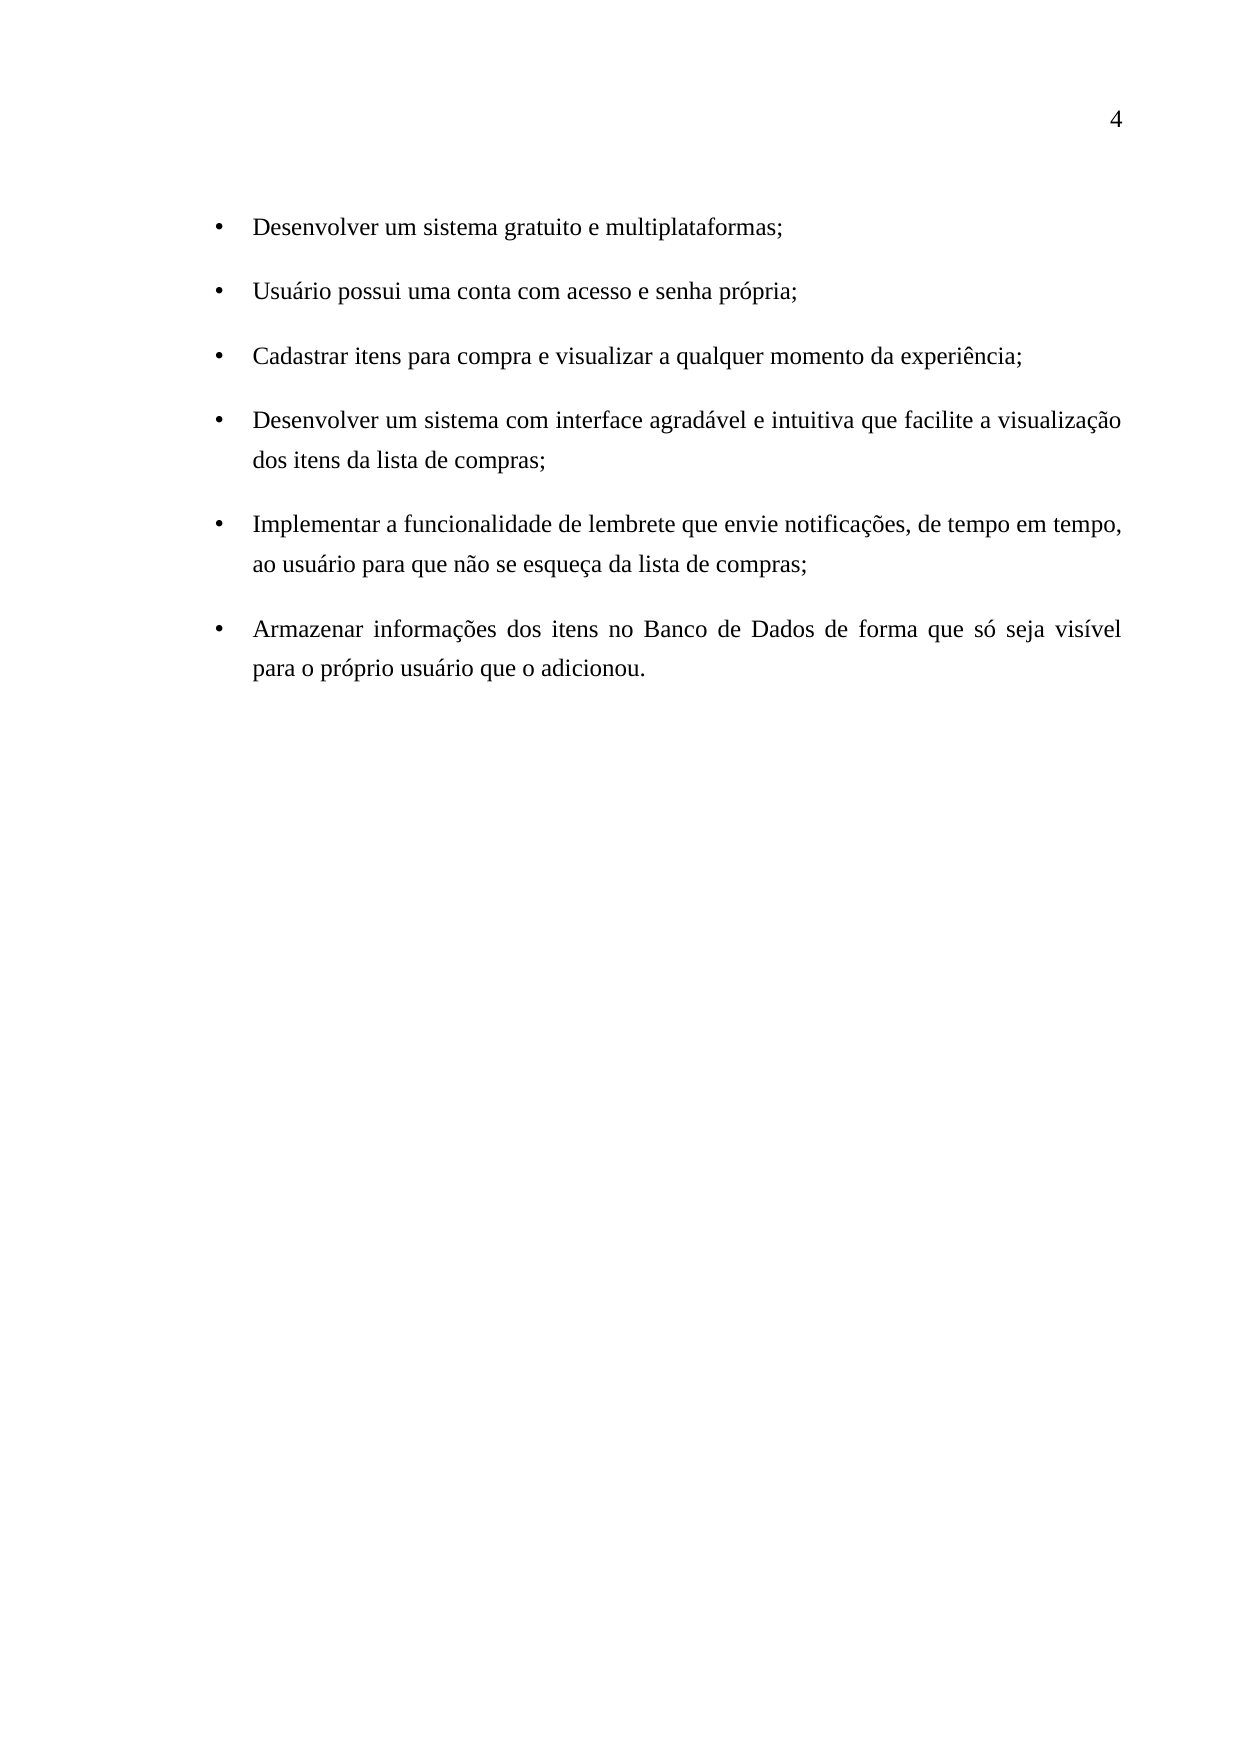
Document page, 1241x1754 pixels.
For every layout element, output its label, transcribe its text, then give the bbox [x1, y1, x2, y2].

list Implementar a funcionalidade de lembrete que envie notificações, de tempo em tempo, ao usuário para que não se esqueça da lista de compras; [215, 509, 1122, 578]
list Desenvolver um sistema com interface agradável e intuitiva que facilite a visualização dos itens da lista de compras; [215, 405, 1122, 474]
list Cadastrar itens para compra e visualizar a qualquer momento da experiência; [215, 341, 1122, 369]
list Usuário possui uma conta com acesso e senha própria; [215, 276, 1122, 305]
list Armazenar informações dos itens no Banco de Dados de forma que só seja visível para o próprio usuário que o adicionou. [215, 614, 1122, 682]
list Desenvolver um sistema gratuito e multiplataformas; [215, 212, 1122, 240]
